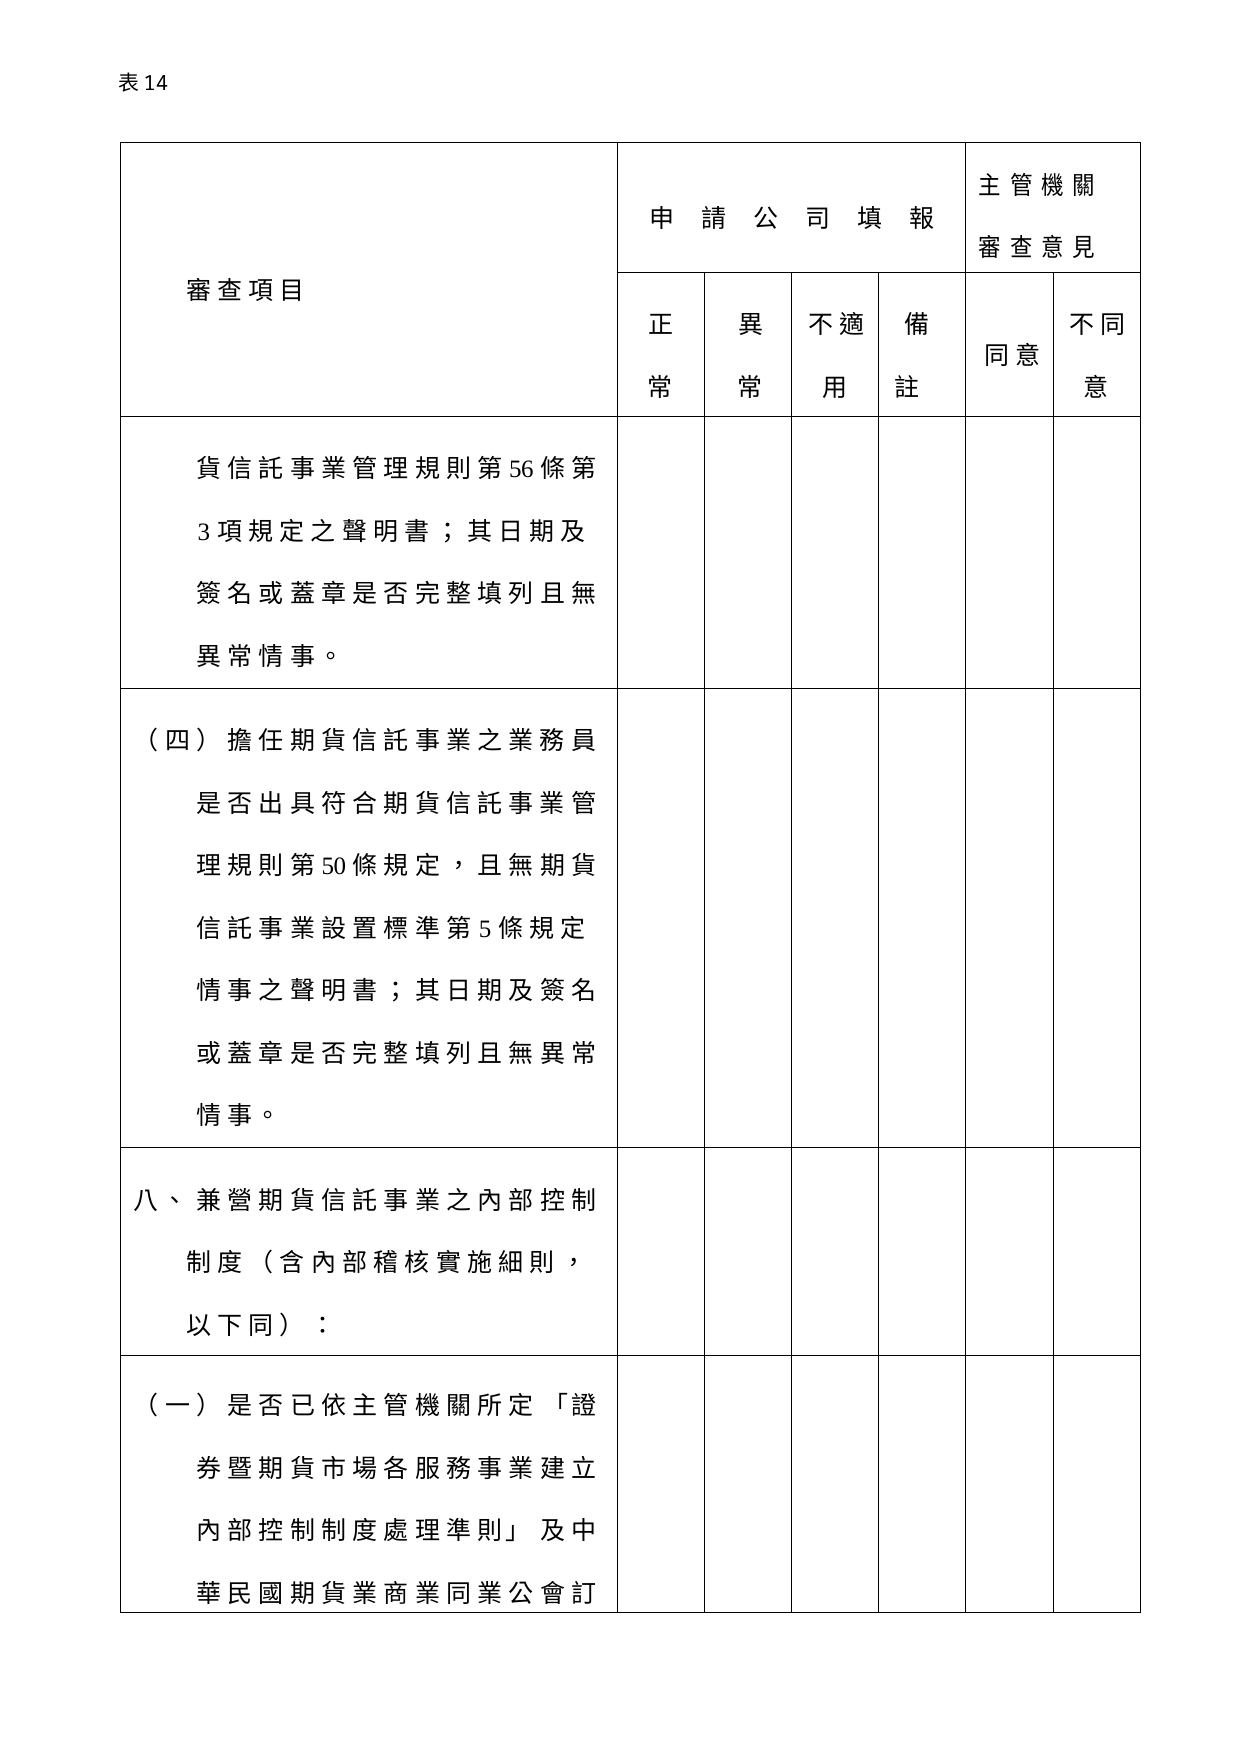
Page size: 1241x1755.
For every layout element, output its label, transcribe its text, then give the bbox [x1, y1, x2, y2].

table_cell [1054, 1356, 1140, 1612]
table_cell [792, 417, 878, 688]
table_cell [879, 1356, 965, 1612]
table_cell [792, 1148, 878, 1354]
table_cell [792, 689, 878, 1147]
table_cell 八、兼營期貨信託事業之內部控制制度（含內部稽核實施細則，以下同）： [121, 1148, 617, 1354]
table_header 審查項目 [121, 143, 617, 416]
table_cell （一）是否已依主管機關所定「證券暨期貨市場各服務事業建立內部控制制度處理準則」及中華民國期貨業商業同業公會訂 [121, 1356, 617, 1612]
table_cell [966, 689, 1053, 1147]
table_cell 異 常 [705, 273, 791, 416]
table_cell [618, 689, 704, 1147]
table_cell [705, 1148, 791, 1354]
table_cell [966, 1148, 1053, 1354]
table_cell [1054, 1148, 1140, 1354]
table_cell [618, 1148, 704, 1354]
table_cell [618, 1356, 704, 1612]
table_cell 不適用 [792, 273, 878, 416]
table_header 主管機關 審查意見 [966, 143, 1140, 272]
table_cell [879, 689, 965, 1147]
table_cell [1054, 689, 1140, 1147]
table_cell [966, 417, 1053, 688]
table_cell （四）擔任期貨信託事業之業務員是否出具符合期貨信託事業管理規則第50條規定，且無期貨信託事業設置標準第5條規定情事之聲明書；其日期及簽名或蓋章是否完整填列且無異常情事。 [121, 689, 617, 1147]
table_cell 正 常 [618, 273, 704, 416]
table_cell 同意 [966, 273, 1053, 416]
table_cell [879, 1148, 965, 1354]
table_cell [705, 1356, 791, 1612]
table_cell [966, 1356, 1053, 1612]
table_cell [879, 417, 965, 688]
table_cell [705, 417, 791, 688]
table_cell 貨信託事業管理規則第56條第3項規定之聲明書；其日期及簽名或蓋章是否完整填列且無異常情事。 [121, 417, 617, 688]
table_cell 不同意 [1054, 273, 1140, 416]
table_cell [705, 689, 791, 1147]
table_header 申 請 公 司 填 報 [618, 143, 965, 272]
table_cell [618, 417, 704, 688]
table_cell [1054, 417, 1140, 688]
table_cell [792, 1356, 878, 1612]
table_cell 備 註 [879, 273, 965, 416]
